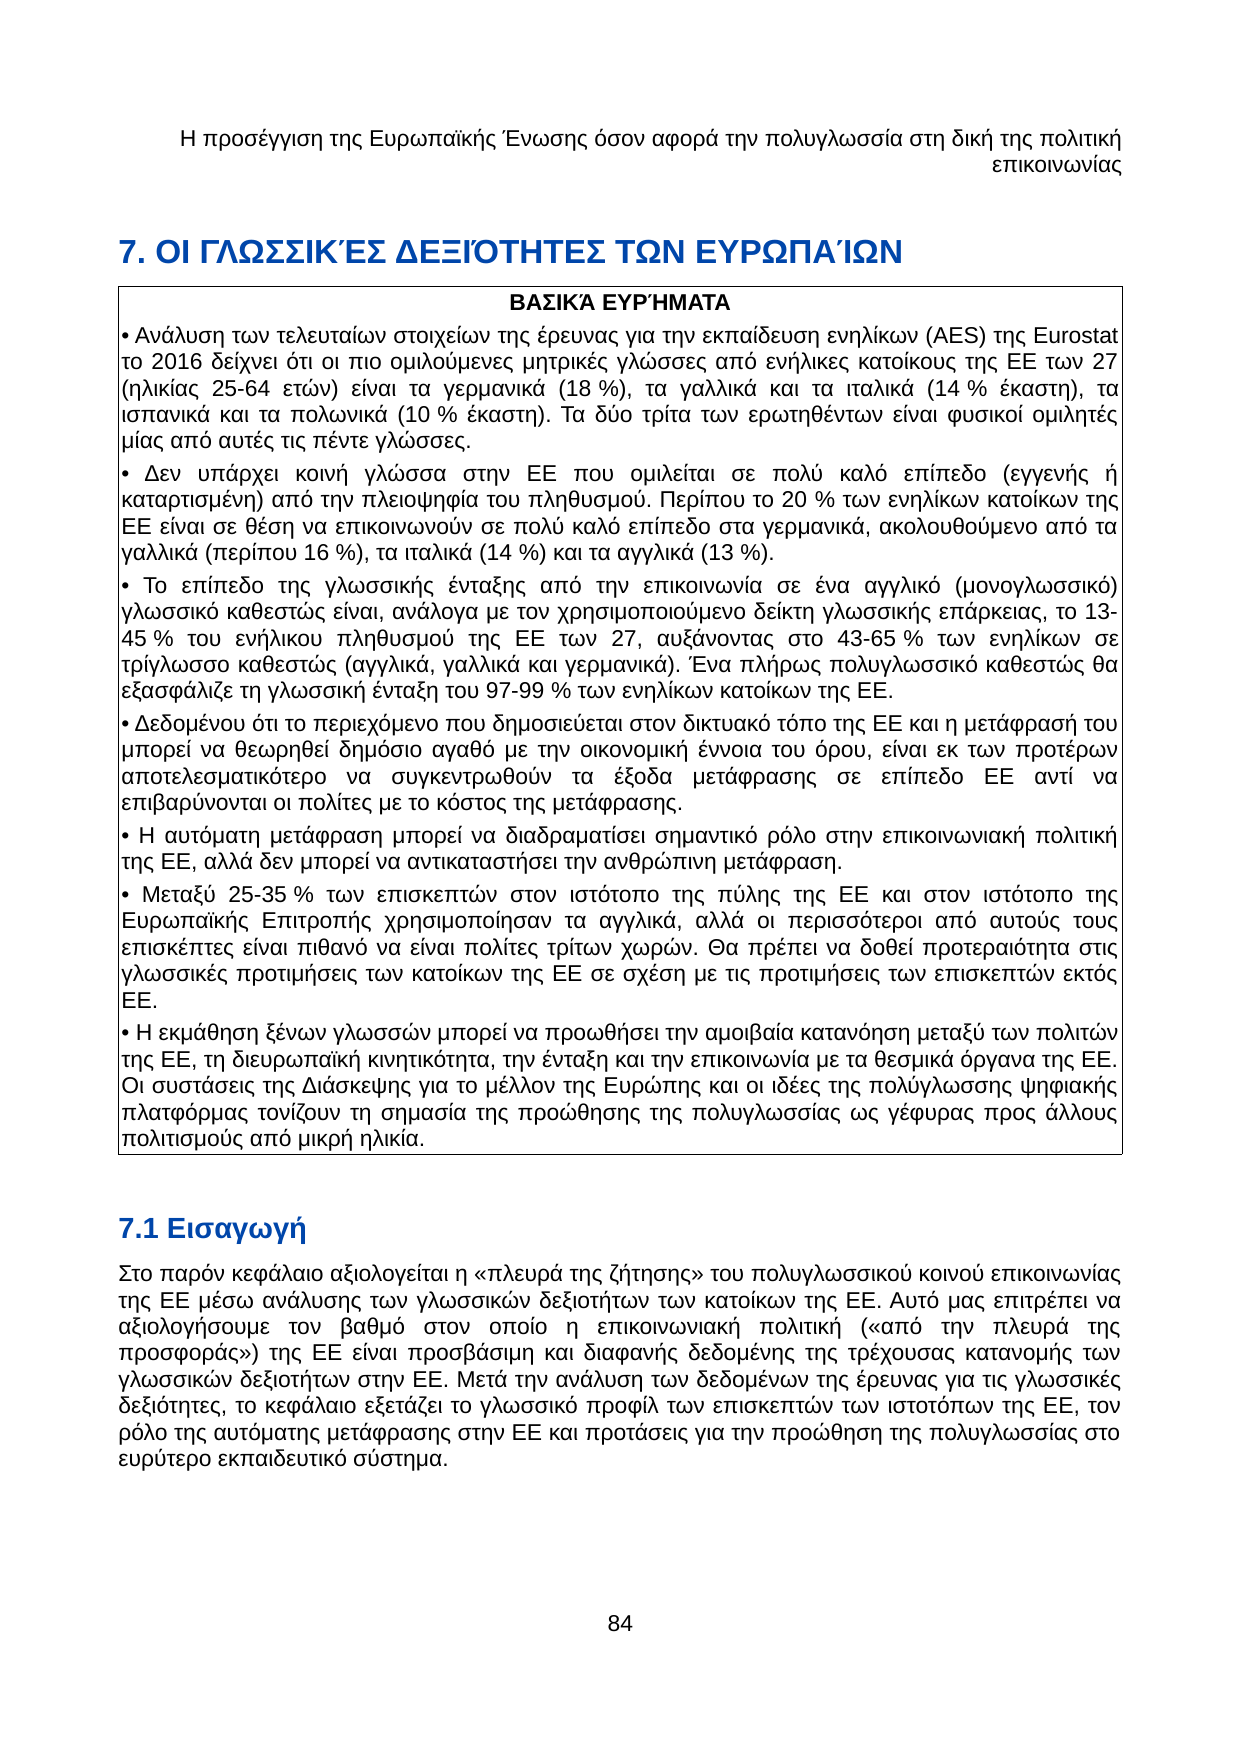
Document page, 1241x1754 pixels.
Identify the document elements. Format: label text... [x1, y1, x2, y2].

text • Το επίπεδο της γλωσσικής ένταξης από την επικοινωνία σε ένα αγγλικό (μονογλωσσικό) γλωσσικό καθεστώς είναι, ανάλογα με τον χρησιμοποιούμενο δείκτη γλωσσικής επάρκειας, το 13-45 % του ενήλικου πληθυσμού της ΕΕ των 27, αυξάνοντας στο 43-65 % των ενηλίκων σε τρίγλωσσο καθεστώς (αγγλικά, γαλλικά και γερμανικά). Ένα πλήρως πολυγλωσσικό καθεστώς θα εξασφάλιζε τη γλωσσική ένταξη του 97-99 % των ενηλίκων κατοίκων της ΕΕ. [119, 569, 1122, 704]
text • Δεδομένου ότι το περιεχόμενο που δημοσιεύεται στον δικτυακό τόπο της ΕΕ και η μετάφρασή του μπορεί να θεωρηθεί δημόσιο αγαθό με την οικονομική έννοια του όρου, είναι εκ των προτέρων αποτελεσματικότερο να συγκεντρωθούν τα έξοδα μετάφρασης σε επίπεδο ΕΕ αντί να επιβαρύνονται οι πολίτες με το κόστος της μετάφρασης. [119, 707, 1122, 816]
text • Η αυτόματη μετάφραση μπορεί να διαδραματίσει σημαντικό ρόλο στην επικοινωνιακή πολιτική της ΕΕ, αλλά δεν μπορεί να αντικαταστήσει την ανθρώπινη μετάφραση. [119, 819, 1122, 875]
subtitle 7. ΟΙ ΓΛΩΣΣΙΚΈΣ ΔΕΞΙΌΤΗΤΕΣ ΤΩΝ ΕΥΡΩΠΑΊΩΝ [118, 232, 1122, 270]
subtitle 7.1 Εισαγωγή [118, 1211, 1122, 1244]
text • Δεν υπάρχει κοινή γλώσσα στην ΕΕ που ομιλείται σε πολύ καλό επίπεδο (εγγενής ή καταρτισμένη) από την πλειοψηφία του πληθυσμού. Περίπου το 20 % των ενηλίκων κατοίκων της ΕΕ είναι σε θέση να επικοινωνούν σε πολύ καλό επίπεδο στα γερμανικά, ακολουθούμενο από τα γαλλικά (περίπου 16 %), τα ιταλικά (14 %) και τα αγγλικά (13 %). [119, 457, 1122, 565]
text ΒΑΣΙΚΆ ΕΥΡΉΜΑΤΑ [119, 287, 1122, 315]
text • Η εκμάθηση ξένων γλωσσών μπορεί να προωθήσει την αμοιβαία κατανόηση μεταξύ των πολιτών της ΕΕ, τη διευρωπαϊκή κινητικότητα, την ένταξη και την επικοινωνία με τα θεσμικά όργανα της ΕΕ. Οι συστάσεις της Διάσκεψης για το μέλλον της Ευρώπης και οι ιδέες της πολύγλωσσης ψηφιακής πλατφόρμας τονίζουν τη σημασία της προώθησης της πολυγλωσσίας ως γέφυρας προς άλλους πολιτισμούς από μικρή ηλικία. [119, 1016, 1122, 1154]
text • Ανάλυση των τελευταίων στοιχείων της έρευνας για την εκπαίδευση ενηλίκων (AES) της Eurostat το 2016 δείχνει ότι οι πιο ομιλούμενες μητρικές γλώσσες από ενήλικες κατοίκους της ΕΕ των 27 (ηλικίας 25-64 ετών) είναι τα γερμανικά (18 %), τα γαλλικά και τα ιταλικά (14 % έκαστη), τα ισπανικά και τα πολωνικά (10 % έκαστη). Τα δύο τρίτα των ερωτηθέντων είναι φυσικοί ομιλητές μίας από αυτές τις πέντε γλώσσες. [119, 319, 1122, 453]
text Στο παρόν κεφάλαιο αξιολογείται η «πλευρά της ζήτησης» του πολυγλωσσικού κοινού επικοινωνίας της ΕΕ μέσω ανάλυσης των γλωσσικών δεξιοτήτων των κατοίκων της ΕΕ. Αυτό μας επιτρέπει να αξιολογήσουμε τον βαθμό στον οποίο η επικοινωνιακή πολιτική («από την πλευρά της προσφοράς») της ΕΕ είναι προσβάσιμη και διαφανής δεδομένης της τρέχουσας κατανομής των γλωσσικών δεξιοτήτων στην ΕΕ. Μετά την ανάλυση των δεδομένων της έρευνας για τις γλωσσικές δεξιότητες, το κεφάλαιο εξετάζει το γλωσσικό προφίλ των επισκεπτών των ιστοτόπων της ΕΕ, τον ρόλο της αυτόματης μετάφρασης στην ΕΕ και προτάσεις για την προώθηση της πολυγλωσσίας στο ευρύτερο εκπαιδευτικό σύστημα. [118, 1260, 1122, 1471]
text • Μεταξύ 25-35 % των επισκεπτών στον ιστότοπο της πύλης της ΕΕ και στον ιστότοπο της Ευρωπαϊκής Επιτροπής χρησιμοποίησαν τα αγγλικά, αλλά οι περισσότεροι από αυτούς τους επισκέπτες είναι πιθανό να είναι πολίτες τρίτων χωρών. Θα πρέπει να δοθεί προτεραιότητα στις γλωσσικές προτιμήσεις των κατοίκων της ΕΕ σε σχέση με τις προτιμήσεις των επισκεπτών εκτός ΕΕ. [119, 878, 1122, 1013]
